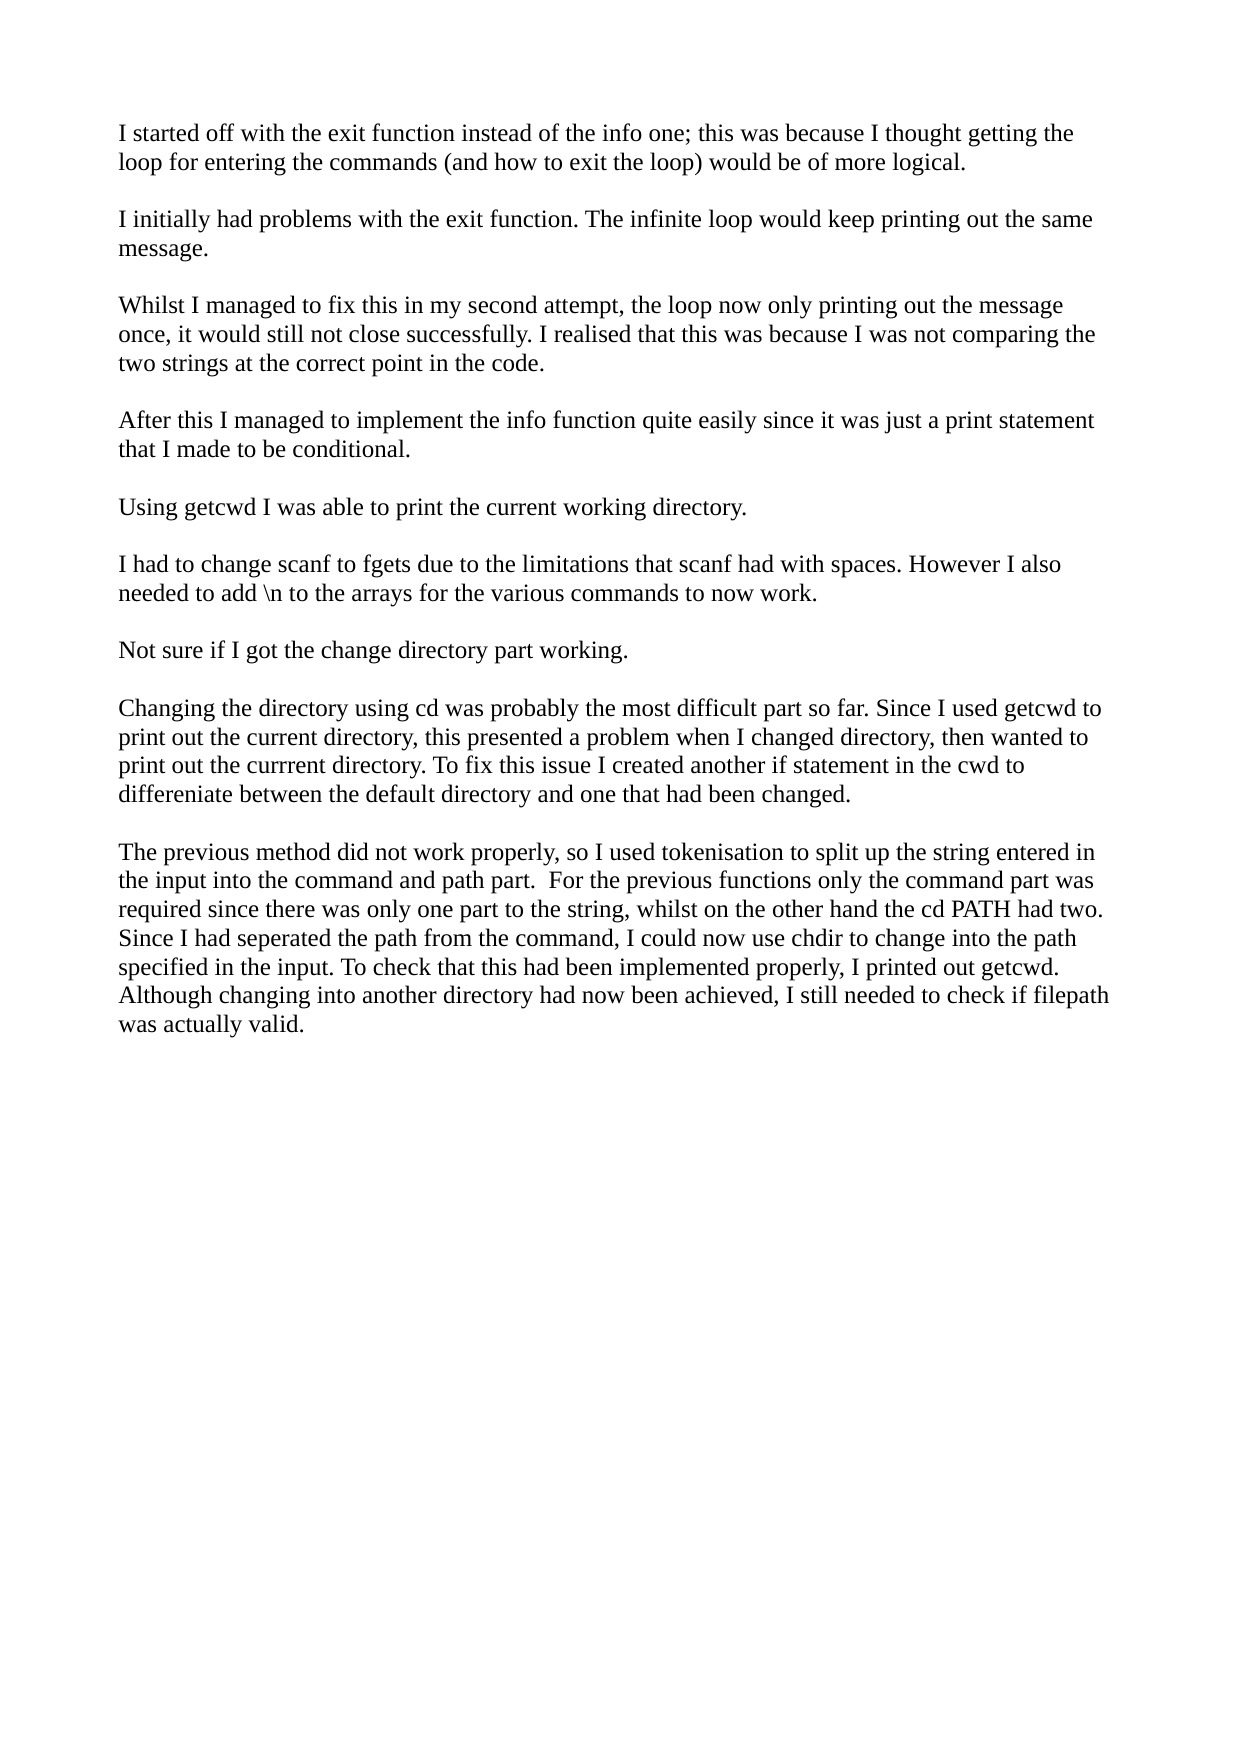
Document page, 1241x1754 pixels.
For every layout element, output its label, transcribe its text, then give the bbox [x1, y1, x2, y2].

text I started off with the exit function instead of the info one; this was because I thought getting the loop for entering the commands (and how to exit the loop) would be of more logical. [118, 118, 1122, 176]
text Not sure if I got the change directory part working. [118, 636, 1122, 664]
text I initially had problems with the exit function. The infinite loop would keep printing out the same message. [118, 204, 1122, 262]
text I had to change scanf to fgets due to the limitations that scanf had with spaces. However I also needed to add \n to the arrays for the various commands to now work. [118, 549, 1122, 607]
text The previous method did not work properly, so I used tokenisation to split up the string entered in the input into the command and path part. For the previous functions only the command part was required since there was only one part to the string, whilst on the other hand the cd PATH had two. Since I had seperated the path from the command, I could now use chdir to change into the path specified in the input. To check that this had been implemented properly, I printed out getcwd. Although changing into another directory had now been achieved, I still needed to check if filepath was actually valid. [118, 837, 1122, 1038]
text Changing the directory using cd was probably the most difficult part so far. Since I used getcwd to print out the current directory, this presented a problem when I changed directory, then wanted to print out the currrent directory. To fix this issue I created another if statement in the cwd to differeniate between the default directory and one that had been changed. [118, 693, 1122, 808]
text Using getcwd I was able to print the current working directory. [118, 492, 1122, 521]
text After this I managed to implement the info function quite easily since it was just a print statement that I made to be conditional. [118, 406, 1122, 463]
text Whilst I managed to fix this in my second attempt, the loop now only printing out the message once, it would still not close successfully. I realised that this was because I was not comparing the two strings at the correct point in the code. [118, 291, 1122, 377]
